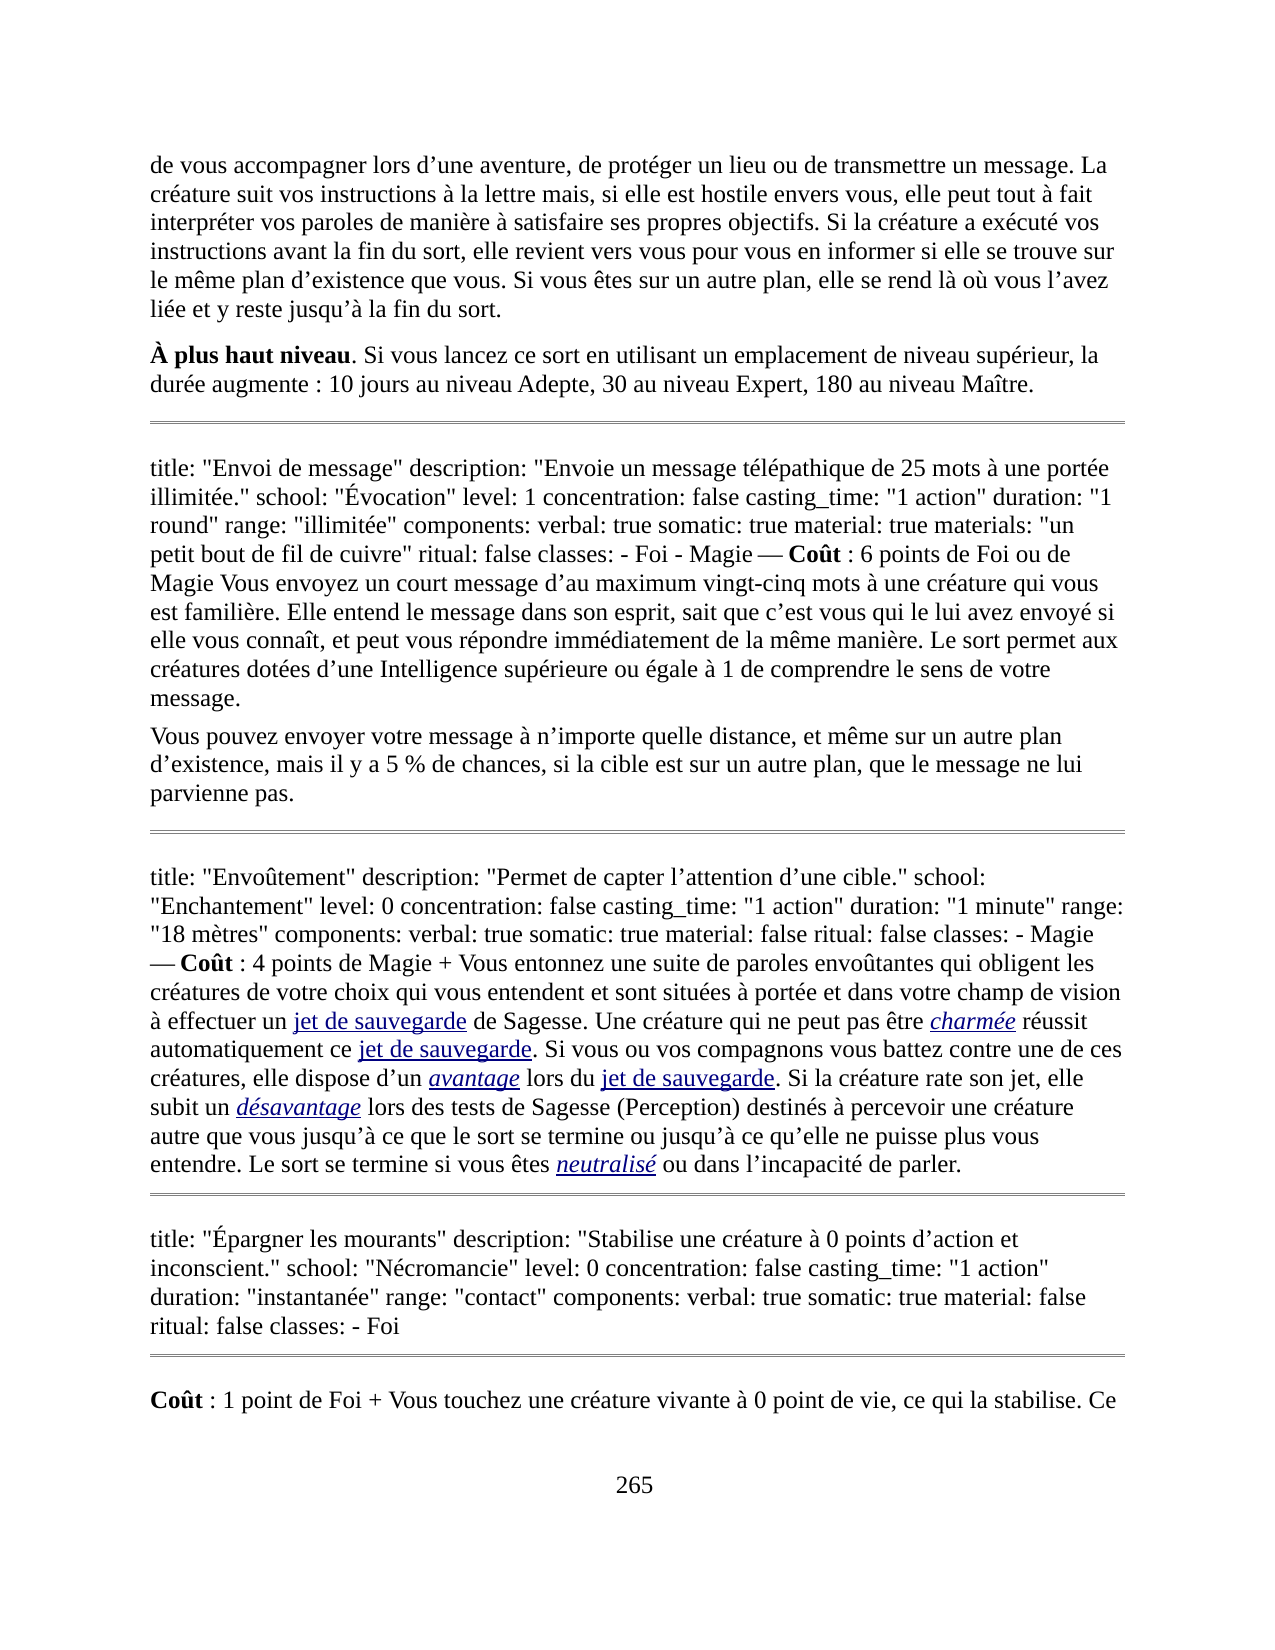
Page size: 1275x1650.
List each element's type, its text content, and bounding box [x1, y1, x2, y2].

text title: "Envoi de message" description: "Envoie un message télépathique de 25 mots à une portée illimitée." school: "Évocation" level: 1 concentration: false casting_time: "1 action" duration: "1 round" range: "illimitée" components: verbal: true somatic: true material: true materials: "un petit bout de fil de cuivre" ritual: false classes: - Foi - Magie — Coût : 6 points de Foi ou de Magie Vous envoyez un court message d’au maximum vingt-cinq mots à une créature qui vous est familière. Elle entend le message dans son esprit, sait que c’est vous qui le lui avez envoyé si elle vous connaît, et peut vous répondre immédiatement de la même manière. Le sort permet aux créatures dotées d’une Intelligence supérieure ou égale à 1 de comprendre le sens de votre message. [150, 453, 1125, 712]
text Coût : 1 point de Foi + Vous touchez une créature vivante à 0 point de vie, ce qui la stabilise. Ce [150, 1386, 1125, 1414]
text À plus haut niveau. Si vous lancez ce sort en utilisant un emplacement de niveau supérieur, la durée augmente : 10 jours au niveau Adepte, 30 au niveau Expert, 180 au niveau Maître. [150, 340, 1125, 398]
text Vous pouvez envoyer votre message à n’importe quelle distance, et même sur un autre plan d’existence, mais il y a 5 % de chances, si la cible est sur un autre plan, que le message ne lui parvienne pas. [150, 721, 1125, 807]
text title: "Envoûtement" description: "Permet de capter l’attention d’une cible." school: "Enchantement" level: 0 concentration: false casting_time: "1 action" duration: "1 minute" range: "18 mètres" components: verbal: true somatic: true material: false ritual: false classes: - Magie — Coût : 4 points de Magie + Vous entonnez une suite de paroles envoûtantes qui obligent les créatures de votre choix qui vous entendent et sont situées à portée et dans votre champ de vision à effectuer un jet de sauvegarde de Sagesse. Une créature qui ne peut pas être charmée réussit automatiquement ce jet de sauvegarde. Si vous ou vos compagnons vous battez contre une de ces créatures, elle dispose d’un avantage lors du jet de sauvegarde. Si la créature rate son jet, elle subit un désavantage lors des tests de Sagesse (Perception) destinés à percevoir une créature autre que vous jusqu’à ce que le sort se termine ou jusqu’à ce qu’elle ne puisse plus vous entendre. Le sort se termine si vous êtes neutralisé ou dans l’incapacité de parler. [150, 862, 1125, 1178]
text de vous accompagner lors d’une aventure, de protéger un lieu ou de transmettre un message. La créature suit vos instructions à la lettre mais, si elle est hostile envers vous, elle peut tout à fait interpréter vos paroles de manière à satisfaire ses propres objectifs. Si la créature a exécuté vos instructions avant la fin du sort, elle revient vers vous pour vous en informer si elle se trouve sur le même plan d’existence que vous. Si vous êtes sur un autre plan, elle se rend là où vous l’avez liée et y reste jusqu’à la fin du sort. [150, 150, 1125, 322]
text title: "Épargner les mourants" description: "Stabilise une créature à 0 points d’action et inconscient." school: "Nécromancie" level: 0 concentration: false casting_time: "1 action" duration: "instantanée" range: "contact" components: verbal: true somatic: true material: false ritual: false classes: - Foi [150, 1224, 1125, 1339]
